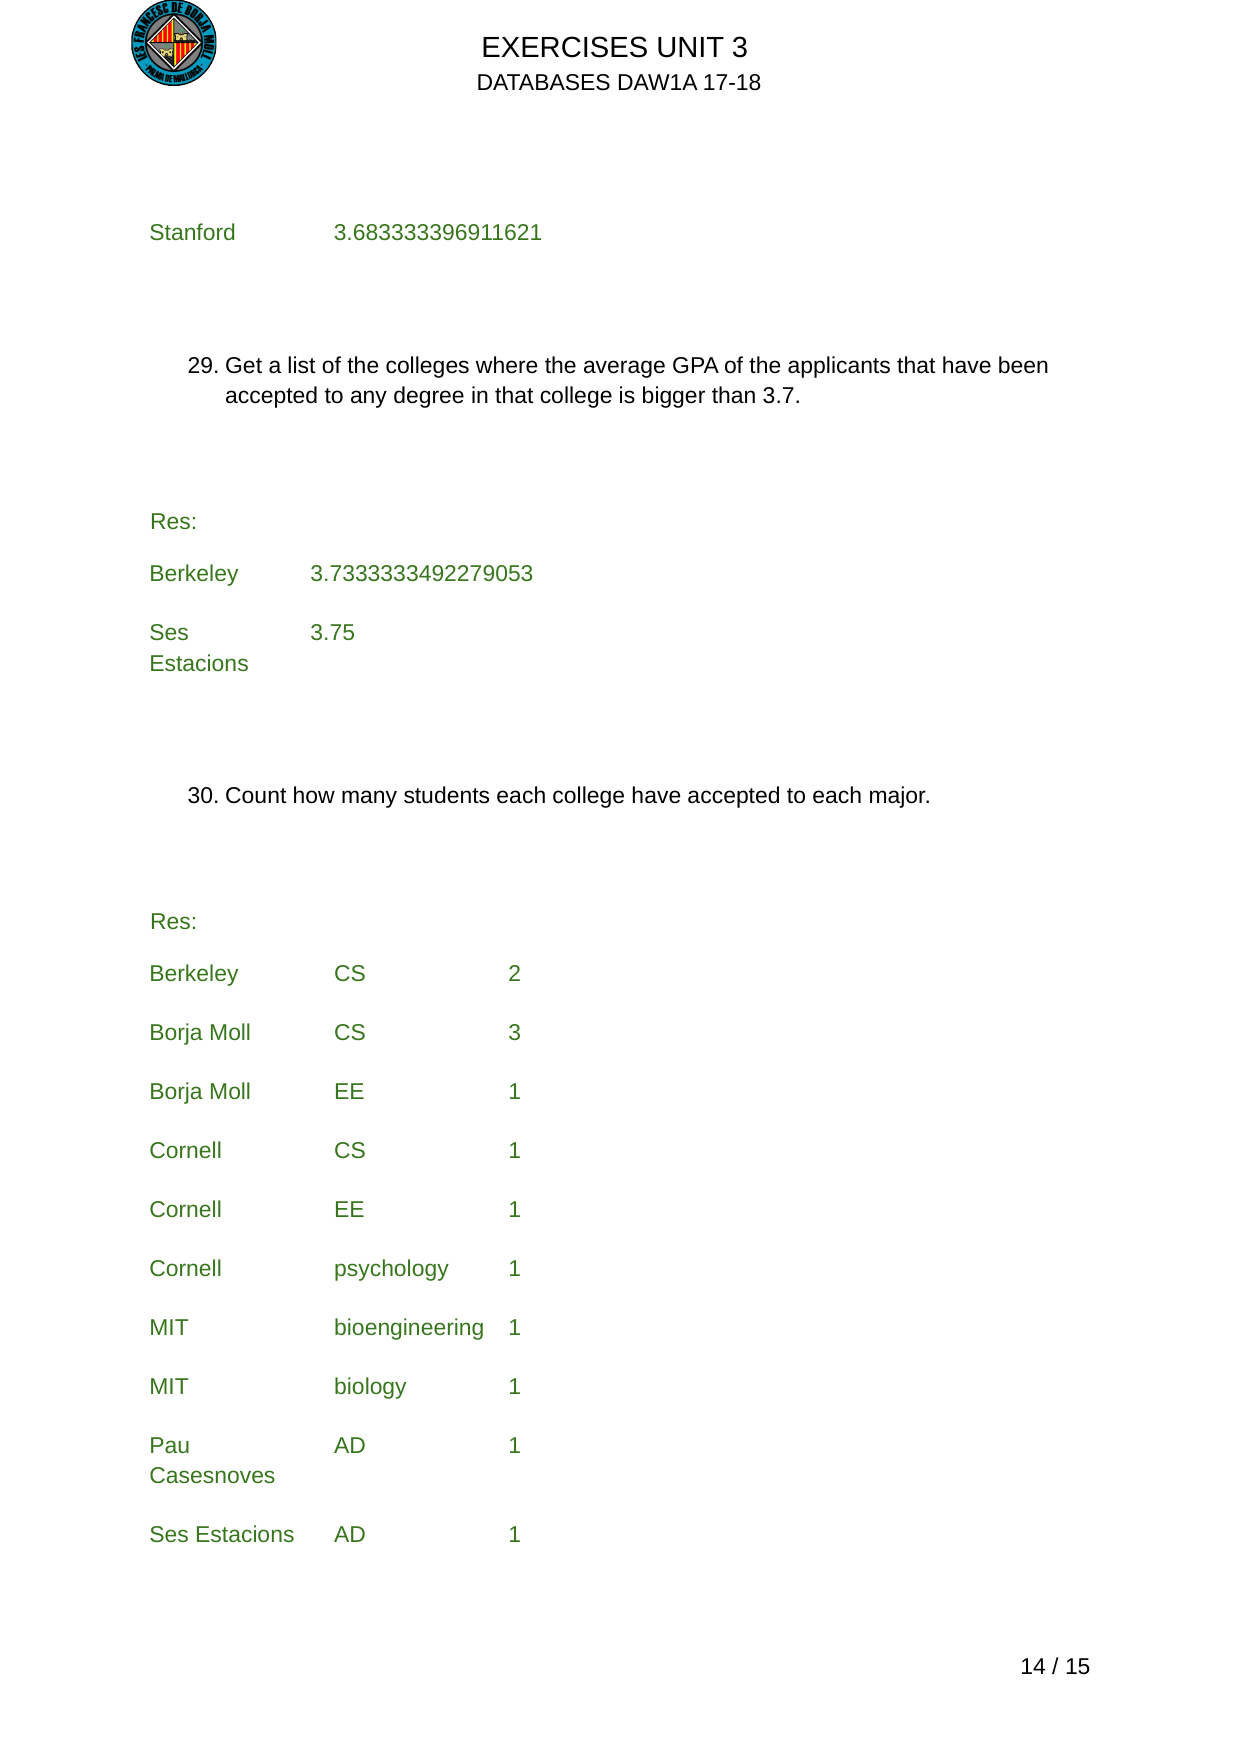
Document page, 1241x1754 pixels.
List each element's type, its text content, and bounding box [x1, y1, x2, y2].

table_cell Cornell [139, 1127, 323, 1186]
table_cell [323, 150, 576, 209]
picture [179, 48, 217, 86]
table_cell Cornell [139, 1245, 323, 1304]
picture [146, 14, 202, 71]
table_cell [139, 150, 323, 209]
picture [148, 67, 155, 73]
table_cell biology [324, 1363, 498, 1422]
list Get a list of the colleges where the average GPA of the applicants that have been accepted to any degree in that college is bigger than 3.7. [187, 352, 1090, 408]
list Count how many students each college have accepted to each major. [187, 782, 1090, 808]
table_cell MIT [139, 1304, 323, 1363]
text Res: [150, 508, 1090, 534]
table_cell 3.75 [300, 609, 556, 698]
table_cell Ses Estacions [139, 609, 300, 698]
table_cell Borja Moll [139, 1068, 323, 1127]
table_cell 1 [498, 1186, 534, 1245]
table_cell Pau Casesnoves [139, 1422, 323, 1511]
table_cell CS [324, 1009, 498, 1068]
table_cell 1 [498, 1304, 534, 1363]
table_cell 1 [498, 1422, 534, 1511]
picture [184, 0, 217, 37]
table_header 3.7333333492279053 [300, 550, 556, 609]
table_cell Cornell [139, 1186, 323, 1245]
table_cell 3 [498, 1009, 534, 1068]
table_cell Ses Estacions [139, 1511, 323, 1570]
table_cell 1 [498, 1511, 534, 1570]
table_header Berkeley [139, 550, 300, 609]
table_cell 1 [498, 1127, 534, 1186]
table_cell EE [324, 1186, 498, 1245]
text Res: [150, 908, 1090, 934]
picture [131, 48, 169, 86]
table_cell EE [324, 1068, 498, 1127]
table_header CS [324, 950, 498, 1009]
table_header 2 [498, 950, 534, 1009]
table_cell 1 [498, 1363, 534, 1422]
table_cell 3.683333396911621 [323, 209, 576, 268]
table_cell AD [324, 1422, 498, 1511]
table_header Berkeley [139, 950, 323, 1009]
table_cell Borja Moll [139, 1009, 323, 1068]
picture [191, 10, 197, 17]
picture [131, 0, 164, 37]
table_cell 1 [498, 1068, 534, 1127]
table_cell 1 [498, 1245, 534, 1304]
table_cell CS [324, 1127, 498, 1186]
table_cell bioengineering [324, 1304, 498, 1363]
table_cell AD [324, 1511, 498, 1570]
table_cell Stanford [139, 209, 323, 268]
table_cell MIT [139, 1363, 323, 1422]
table_cell psychology [324, 1245, 498, 1304]
